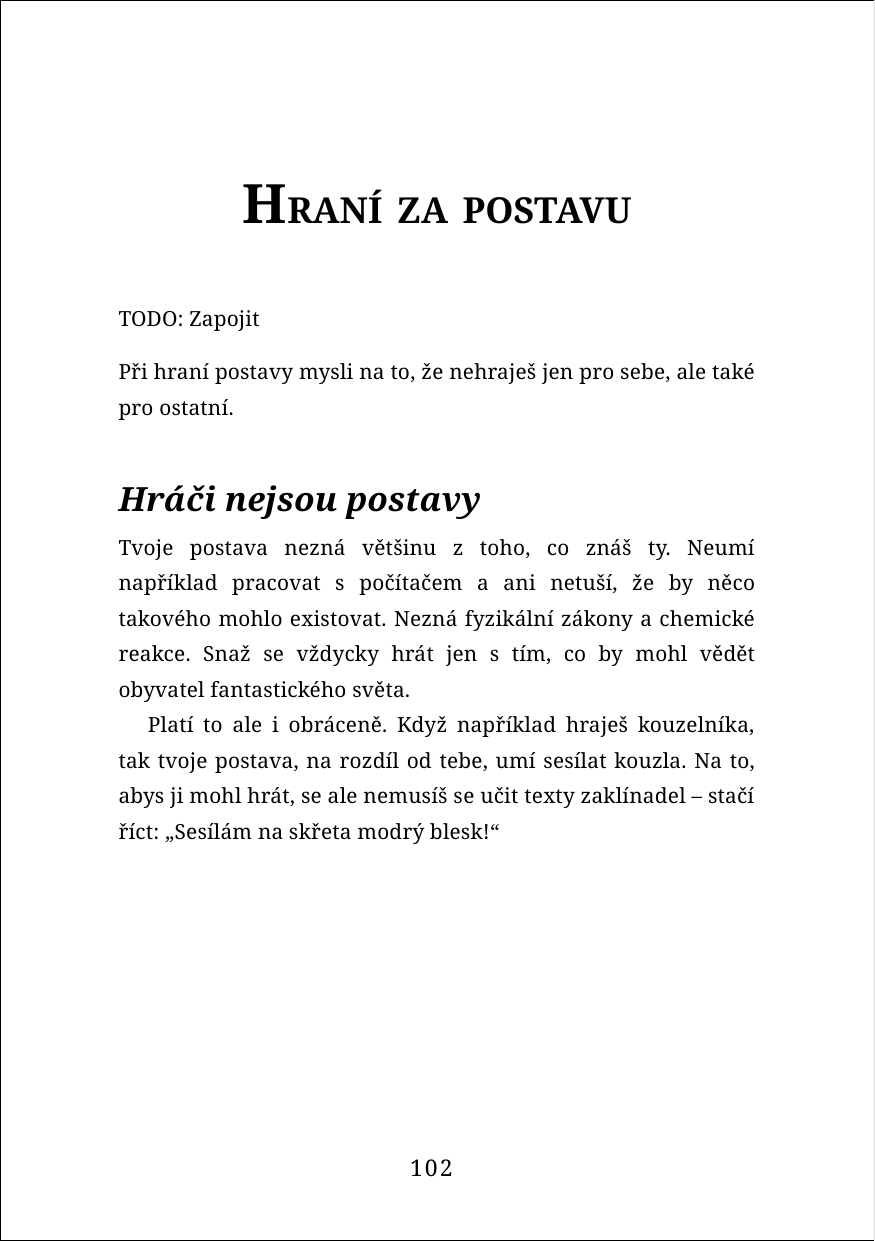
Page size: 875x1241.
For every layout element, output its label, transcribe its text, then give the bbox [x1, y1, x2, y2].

subtitle Hráči nejsou postavy [118, 476, 756, 521]
subtitle Hraní za postavu [118, 166, 756, 239]
text Při hraní postavy mysli na to, že nehraješ jen pro sebe, ale také pro ostatní. [118, 357, 756, 421]
text TODO: Zapojit [118, 304, 756, 333]
text Tvoje postava nezná většinu z toho, co znáš ty. Neumí například pracovat s počítačem a ani netuší, že by něco takového mohlo existovat. Nezná fyzikální zákony a chemické reakce. Snaž se vždycky hrát jen s tím, co by mohl vědět obyvatel fantastického světa. Platí to ale i obráceně. Když například hraješ kouzelníka, tak tvoje postava, na rozdíl od tebe, umí sesílat kouzla. Na to, abys ji mohl hrát, se ale nemusíš se učit texty zaklínadel – stačí říct: „Sesílám na skřeta modrý blesk!“ [118, 533, 756, 846]
